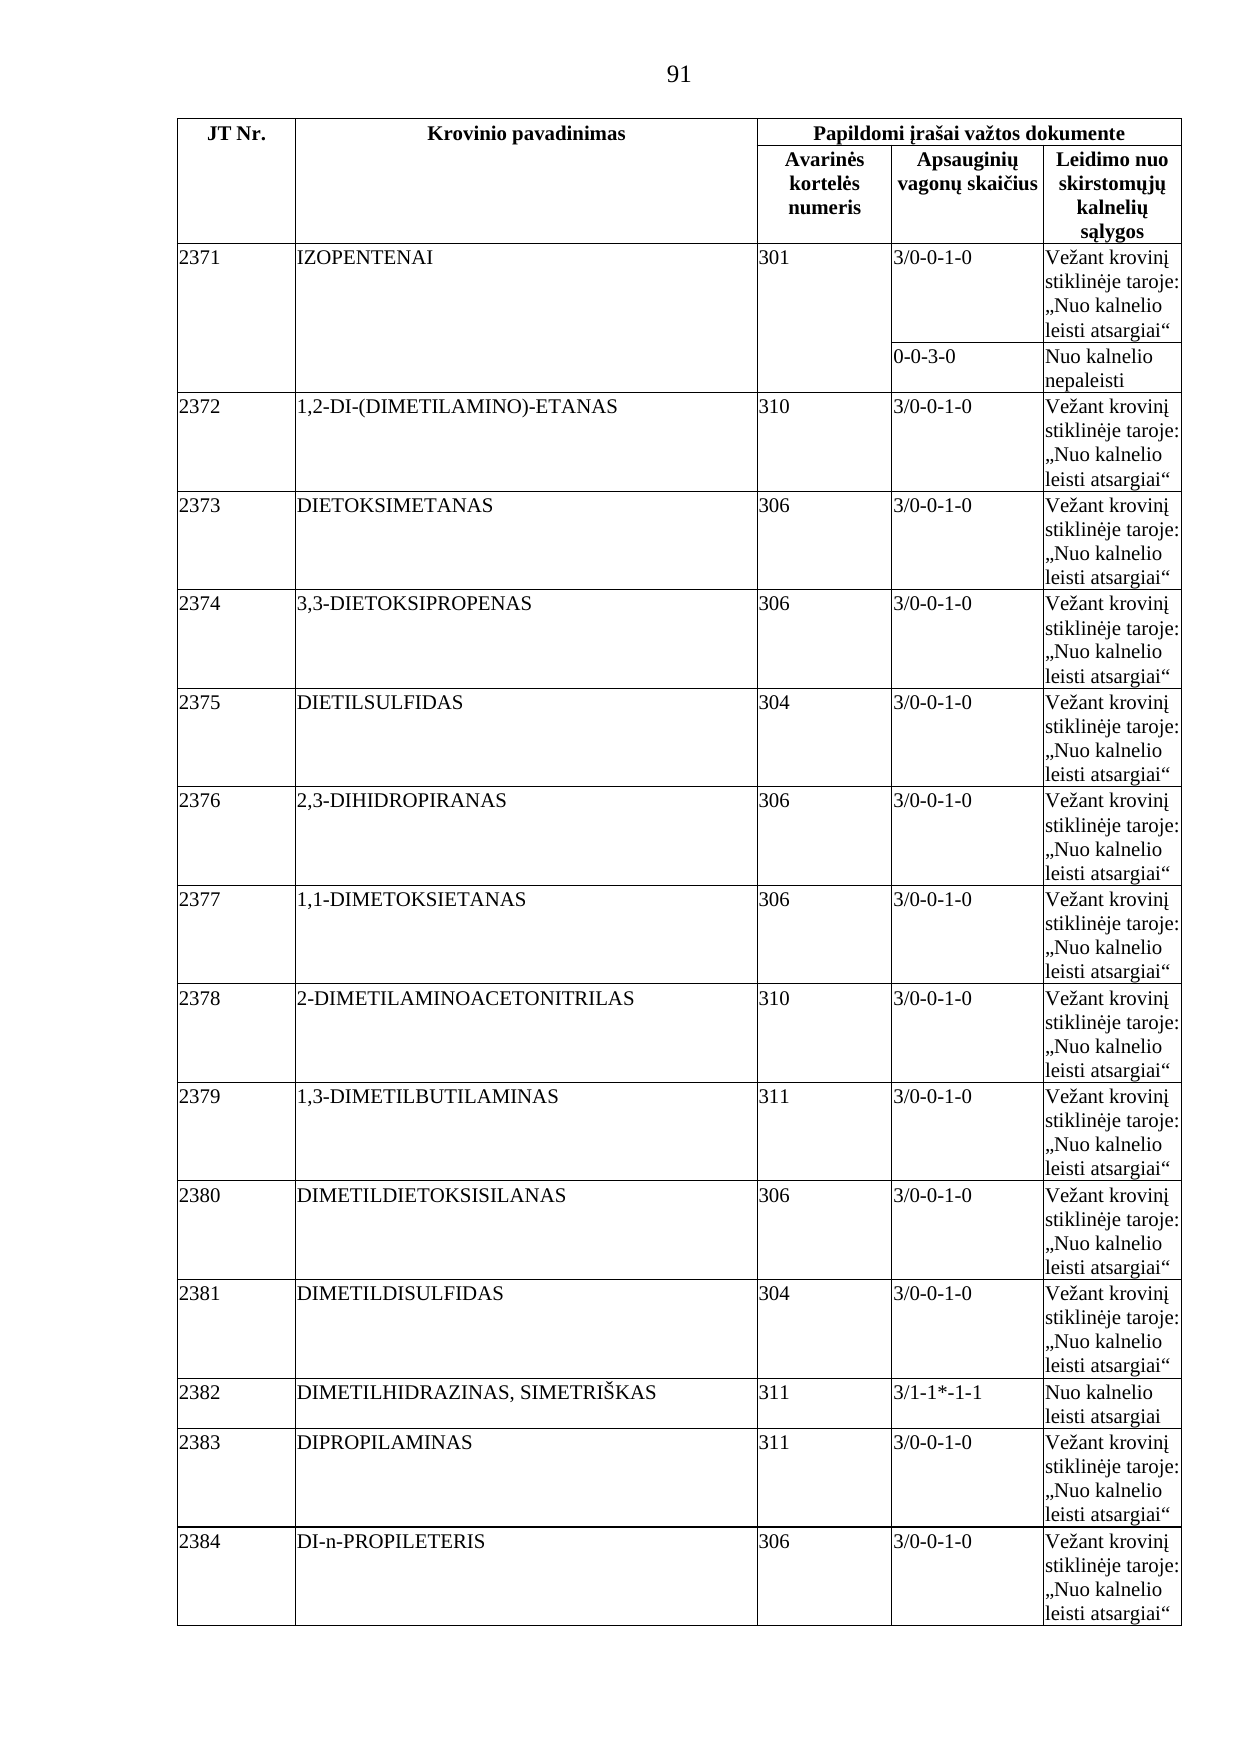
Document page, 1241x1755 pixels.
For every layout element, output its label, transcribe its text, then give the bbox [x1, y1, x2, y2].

table_cell DIMETILDIETOKSISILANAS [296, 1181, 757, 1279]
table_cell 306 [758, 1181, 891, 1279]
table_cell 311 [758, 1379, 891, 1428]
table_cell 2382 [178, 1379, 295, 1428]
table_cell 3/0-0-1-0 [892, 1528, 1043, 1625]
table_cell 3/1-1*-1-1 [892, 1379, 1043, 1428]
table_cell Apsauginių vagonų skaičius [892, 146, 1043, 243]
table_cell 3/0-0-1-0 [892, 590, 1043, 688]
table_cell 2-DIMETILAMINOACETONITRILAS [296, 984, 757, 1082]
table_header Krovinio pavadinimas [296, 119, 757, 243]
table_header Papildomi įrašai važtos dokumente [758, 119, 1181, 144]
table_header JT Nr. [178, 119, 295, 243]
table_cell Nuo kalnelio nepaleisti [1044, 343, 1181, 392]
table_cell Vežant krovinį stiklinėje taroje: „Nuo kalnelio leisti atsargiai“ [1044, 984, 1181, 1082]
table_cell IZOPENTENAI [296, 244, 757, 392]
table_cell Leidimo nuo skirstomųjų kalnelių sąlygos [1044, 146, 1181, 243]
table_cell 306 [758, 492, 891, 589]
table_cell Vežant krovinį stiklinėje taroje: „Nuo kalnelio leisti atsargiai“ [1044, 689, 1181, 786]
table_cell Vežant krovinį stiklinėje taroje: „Nuo kalnelio leisti atsargiai“ [1044, 590, 1181, 688]
table_cell 2373 [178, 492, 295, 589]
table_cell 2377 [178, 886, 295, 983]
table_cell 2379 [178, 1083, 295, 1180]
table_cell Nuo kalnelio leisti atsargiai [1044, 1379, 1181, 1428]
table_cell 3/0-0-1-0 [892, 1429, 1043, 1526]
table_cell 3/0-0-1-0 [892, 984, 1043, 1082]
table_cell Vežant krovinį stiklinėje taroje: „Nuo kalnelio leisti atsargiai“ [1044, 1528, 1181, 1625]
table_cell 3/0-0-1-0 [892, 1083, 1043, 1180]
table_cell 304 [758, 689, 891, 786]
table_cell 301 [758, 244, 891, 392]
table_cell 310 [758, 393, 891, 491]
table_cell 3,3-DIETOKSIPROPENAS [296, 590, 757, 688]
table_cell 2384 [178, 1528, 295, 1625]
table_cell 3/0-0-1-0 [892, 1280, 1043, 1377]
table_cell 1,2-DI-(DIMETILAMINO)-ETANAS [296, 393, 757, 491]
table_cell DI-n-PROPILETERIS [296, 1528, 757, 1625]
table_cell Vežant krovinį stiklinėje taroje: „Nuo kalnelio leisti atsargiai“ [1044, 1429, 1181, 1526]
table_cell DIPROPILAMINAS [296, 1429, 757, 1526]
table_cell Vežant krovinį stiklinėje taroje: „Nuo kalnelio leisti atsargiai“ [1044, 244, 1181, 342]
table_cell 306 [758, 1528, 891, 1625]
table_cell 2374 [178, 590, 295, 688]
table_cell 2381 [178, 1280, 295, 1377]
table_cell 310 [758, 984, 891, 1082]
table_cell DIETILSULFIDAS [296, 689, 757, 786]
table_cell 2375 [178, 689, 295, 786]
table_cell 1,1-DIMETOKSIETANAS [296, 886, 757, 983]
table_cell 311 [758, 1429, 891, 1526]
table_cell 2372 [178, 393, 295, 491]
table_cell 2371 [178, 244, 295, 392]
table_cell Vežant krovinį stiklinėje taroje: „Nuo kalnelio leisti atsargiai“ [1044, 787, 1181, 885]
table_cell Vežant krovinį stiklinėje taroje: „Nuo kalnelio leisti atsargiai“ [1044, 492, 1181, 589]
table_cell 306 [758, 590, 891, 688]
table_cell Vežant krovinį stiklinėje taroje: „Nuo kalnelio leisti atsargiai“ [1044, 1181, 1181, 1279]
table_cell DIMETILHIDRAZINAS, SIMETRIŠKAS [296, 1379, 757, 1428]
table_cell 0-0-3-0 [892, 343, 1043, 392]
table_cell 3/0-0-1-0 [892, 787, 1043, 885]
table_cell 2,3-DIHIDROPIRANAS [296, 787, 757, 885]
table_cell 3/0-0-1-0 [892, 886, 1043, 983]
table_cell Vežant krovinį stiklinėje taroje: „Nuo kalnelio leisti atsargiai“ [1044, 1280, 1181, 1377]
table_cell 1,3-DIMETILBUTILAMINAS [296, 1083, 757, 1180]
table_cell 2380 [178, 1181, 295, 1279]
table_cell 2378 [178, 984, 295, 1082]
table_cell Vežant krovinį stiklinėje taroje: „Nuo kalnelio leisti atsargiai“ [1044, 393, 1181, 491]
table_cell 2383 [178, 1429, 295, 1526]
table_cell DIETOKSIMETANAS [296, 492, 757, 589]
table_cell 3/0-0-1-0 [892, 1181, 1043, 1279]
table_cell 2376 [178, 787, 295, 885]
table_cell 3/0-0-1-0 [892, 393, 1043, 491]
table_cell 306 [758, 886, 891, 983]
table_cell Vežant krovinį stiklinėje taroje: „Nuo kalnelio leisti atsargiai“ [1044, 1083, 1181, 1180]
table_cell 311 [758, 1083, 891, 1180]
table_cell 3/0-0-1-0 [892, 492, 1043, 589]
table_cell Vežant krovinį stiklinėje taroje: „Nuo kalnelio leisti atsargiai“ [1044, 886, 1181, 983]
table_cell Avarinės kortelės numeris [758, 146, 891, 243]
table_cell 3/0-0-1-0 [892, 244, 1043, 342]
table_cell 306 [758, 787, 891, 885]
table_cell 3/0-0-1-0 [892, 689, 1043, 786]
table_cell 304 [758, 1280, 891, 1377]
table_cell DIMETILDISULFIDAS [296, 1280, 757, 1377]
